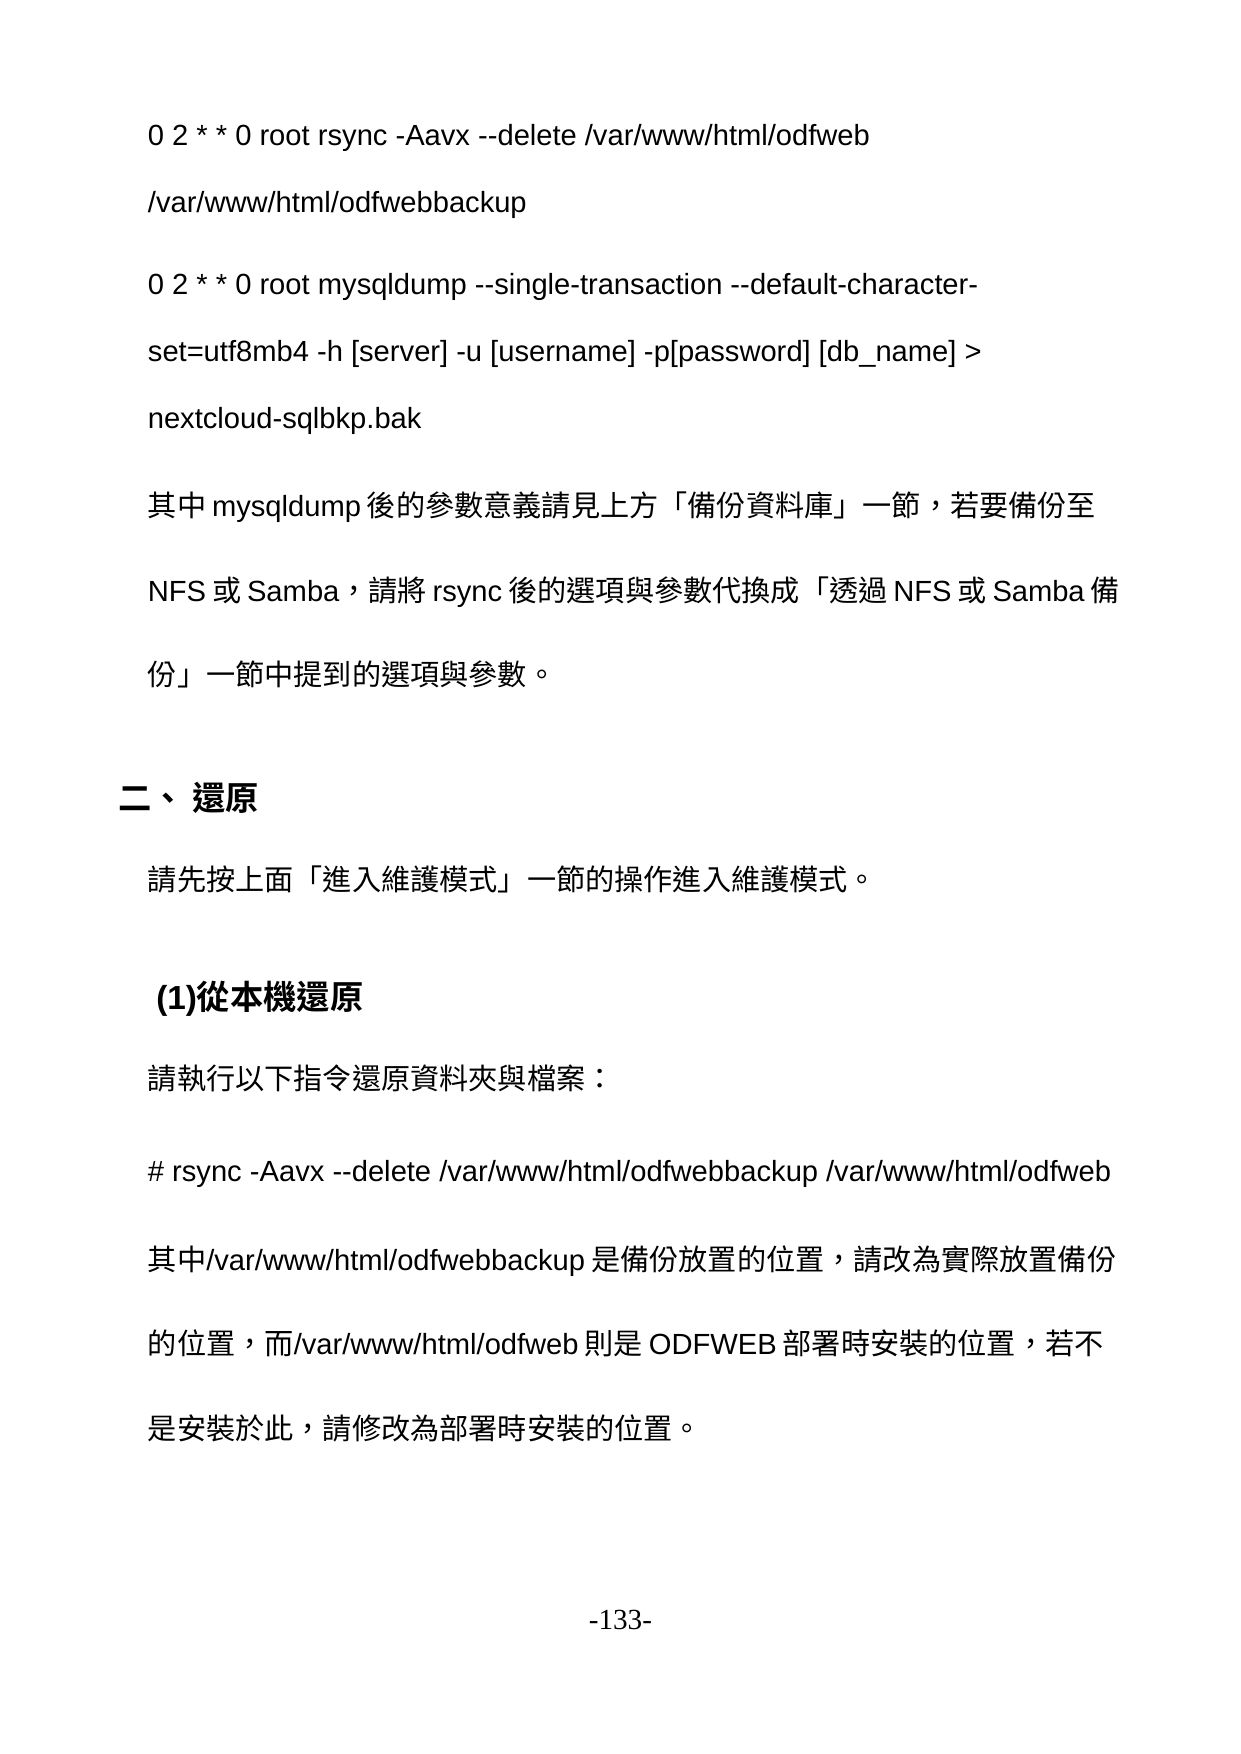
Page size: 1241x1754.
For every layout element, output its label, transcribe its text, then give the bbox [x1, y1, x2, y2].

subtitle 還原 [118, 772, 1122, 820]
text # rsync -Aavx --delete /var/www/html/odfwebbackup /var/www/html/odfweb [148, 1154, 1122, 1188]
text 請執行以下指令還原資料夾與檔案： [148, 1055, 1122, 1097]
text 0 2 * * 0 root rsync -Aavx --delete /var/www/html/odfweb /var/www/html/odfwebbackup [148, 118, 1122, 219]
text 其中/var/www/html/odfwebbackup是備份放置的位置，請改為實際放置備份的位置，而/var/www/html/odfweb則是ODFWEB部署時安裝的位置，若不是安裝於此，請修改為部署時安裝的位置。 [148, 1236, 1122, 1447]
text 請先按上面「進入維護模式」一節的操作進入維護模式。 [148, 857, 1122, 899]
text 其中mysqldump後的參數意義請見上方「備份資料庫」一節，若要備份至NFS或Samba，請將rsync後的選項與參數代換成「透過NFS或Samba備份」一節中提到的選項與參數。 [148, 483, 1122, 694]
subtitle 從本機還原 [118, 970, 1122, 1019]
text 0 2 * * 0 root mysqldump --single-transaction --default-character-set=utf8mb4 -h [server] -u [username] -p[password] [db_name] > nextcloud-sqlbkp.bak [148, 267, 1122, 434]
